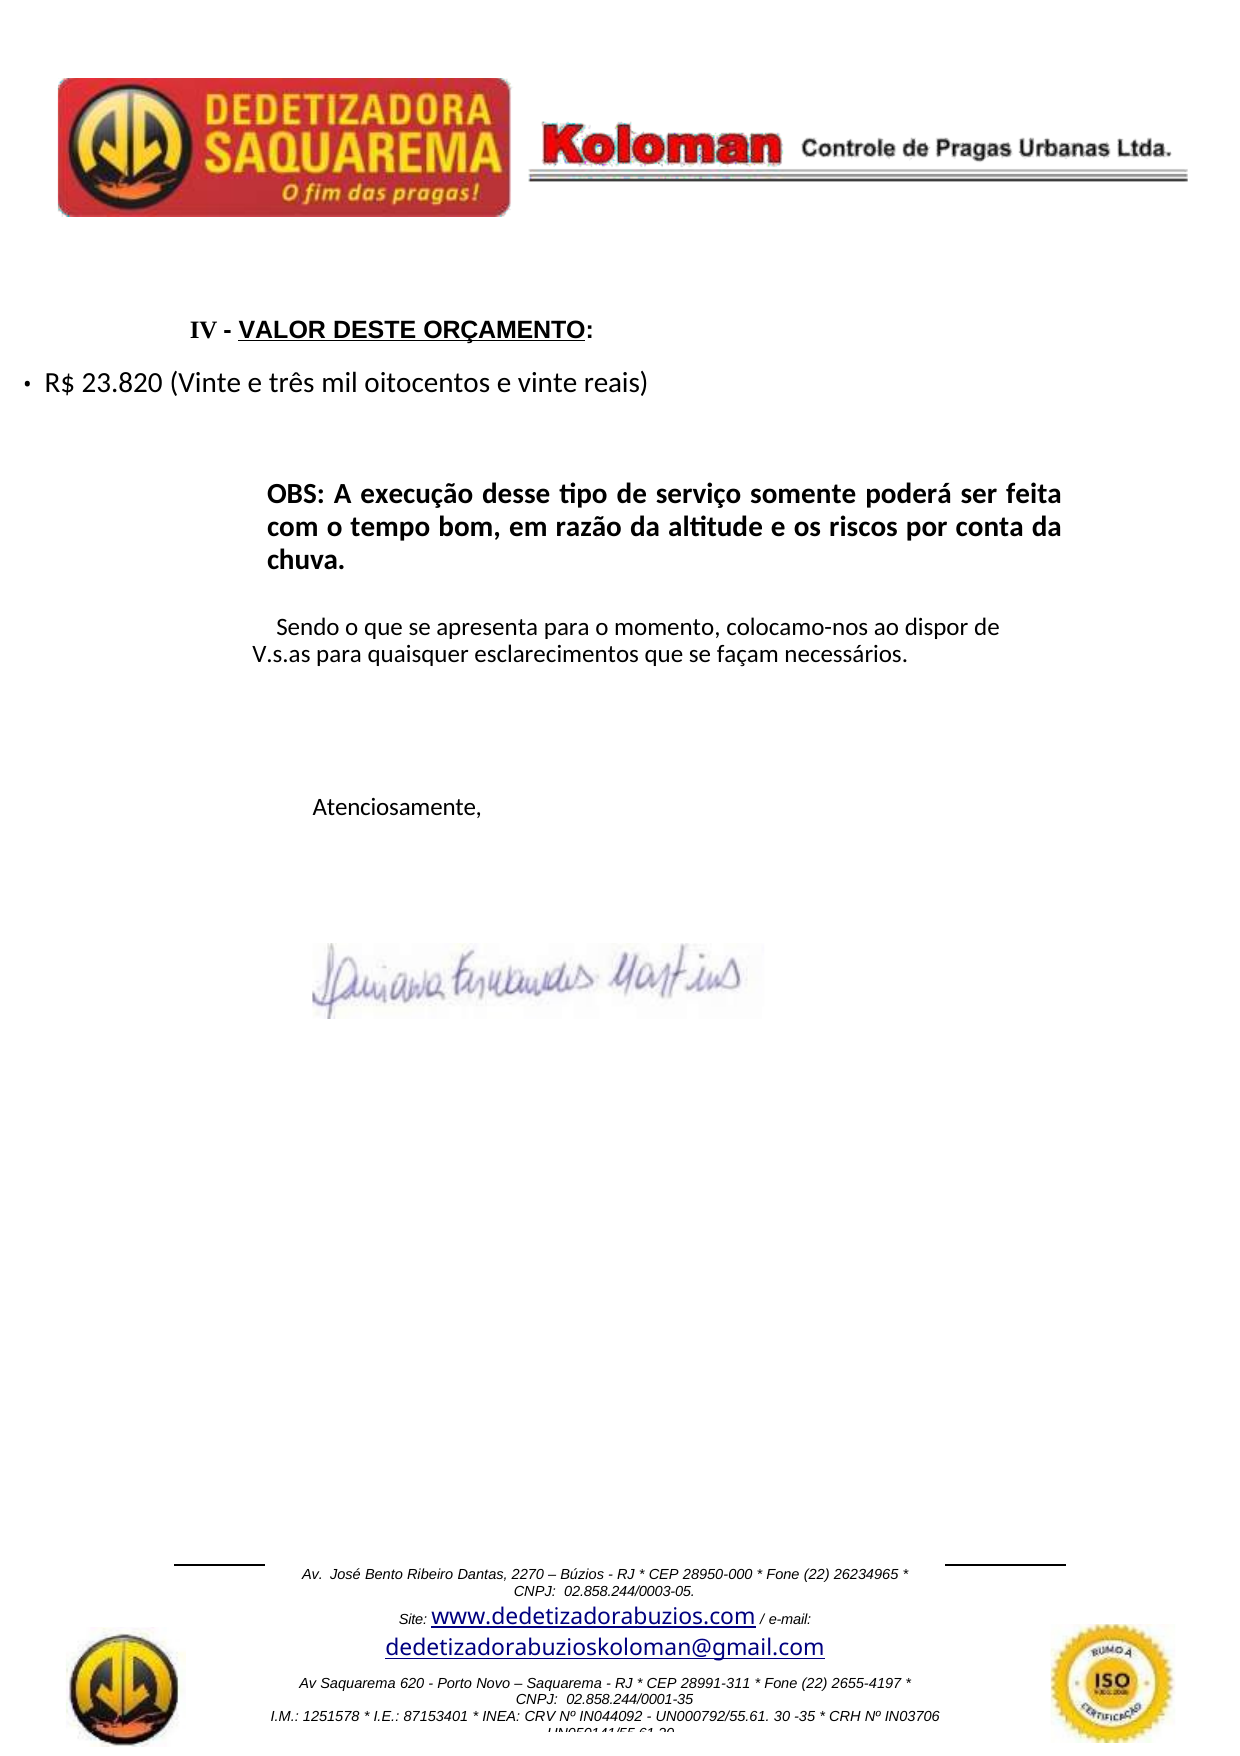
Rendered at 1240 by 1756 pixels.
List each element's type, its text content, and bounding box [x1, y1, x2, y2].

text OBS: A execução desse tipo de serviço somente poderá ser feita com o tempo bom, em razão da altitude e os riscos por conta da chuva. [267, 477, 1063, 577]
list - VALOR DESTE ORÇAMENTO: [189, 315, 1077, 344]
text Atenciosamente, [312, 791, 1077, 821]
text Sendo o que se apresenta para o momento, colocamo-nos ao dispor de V.s.as para quaisquer esclarecimentos que se façam necessários. [252, 613, 1038, 668]
list R$ 23.820 (Vinte e três mil oitocentos e vinte reais) [23, 364, 1077, 400]
